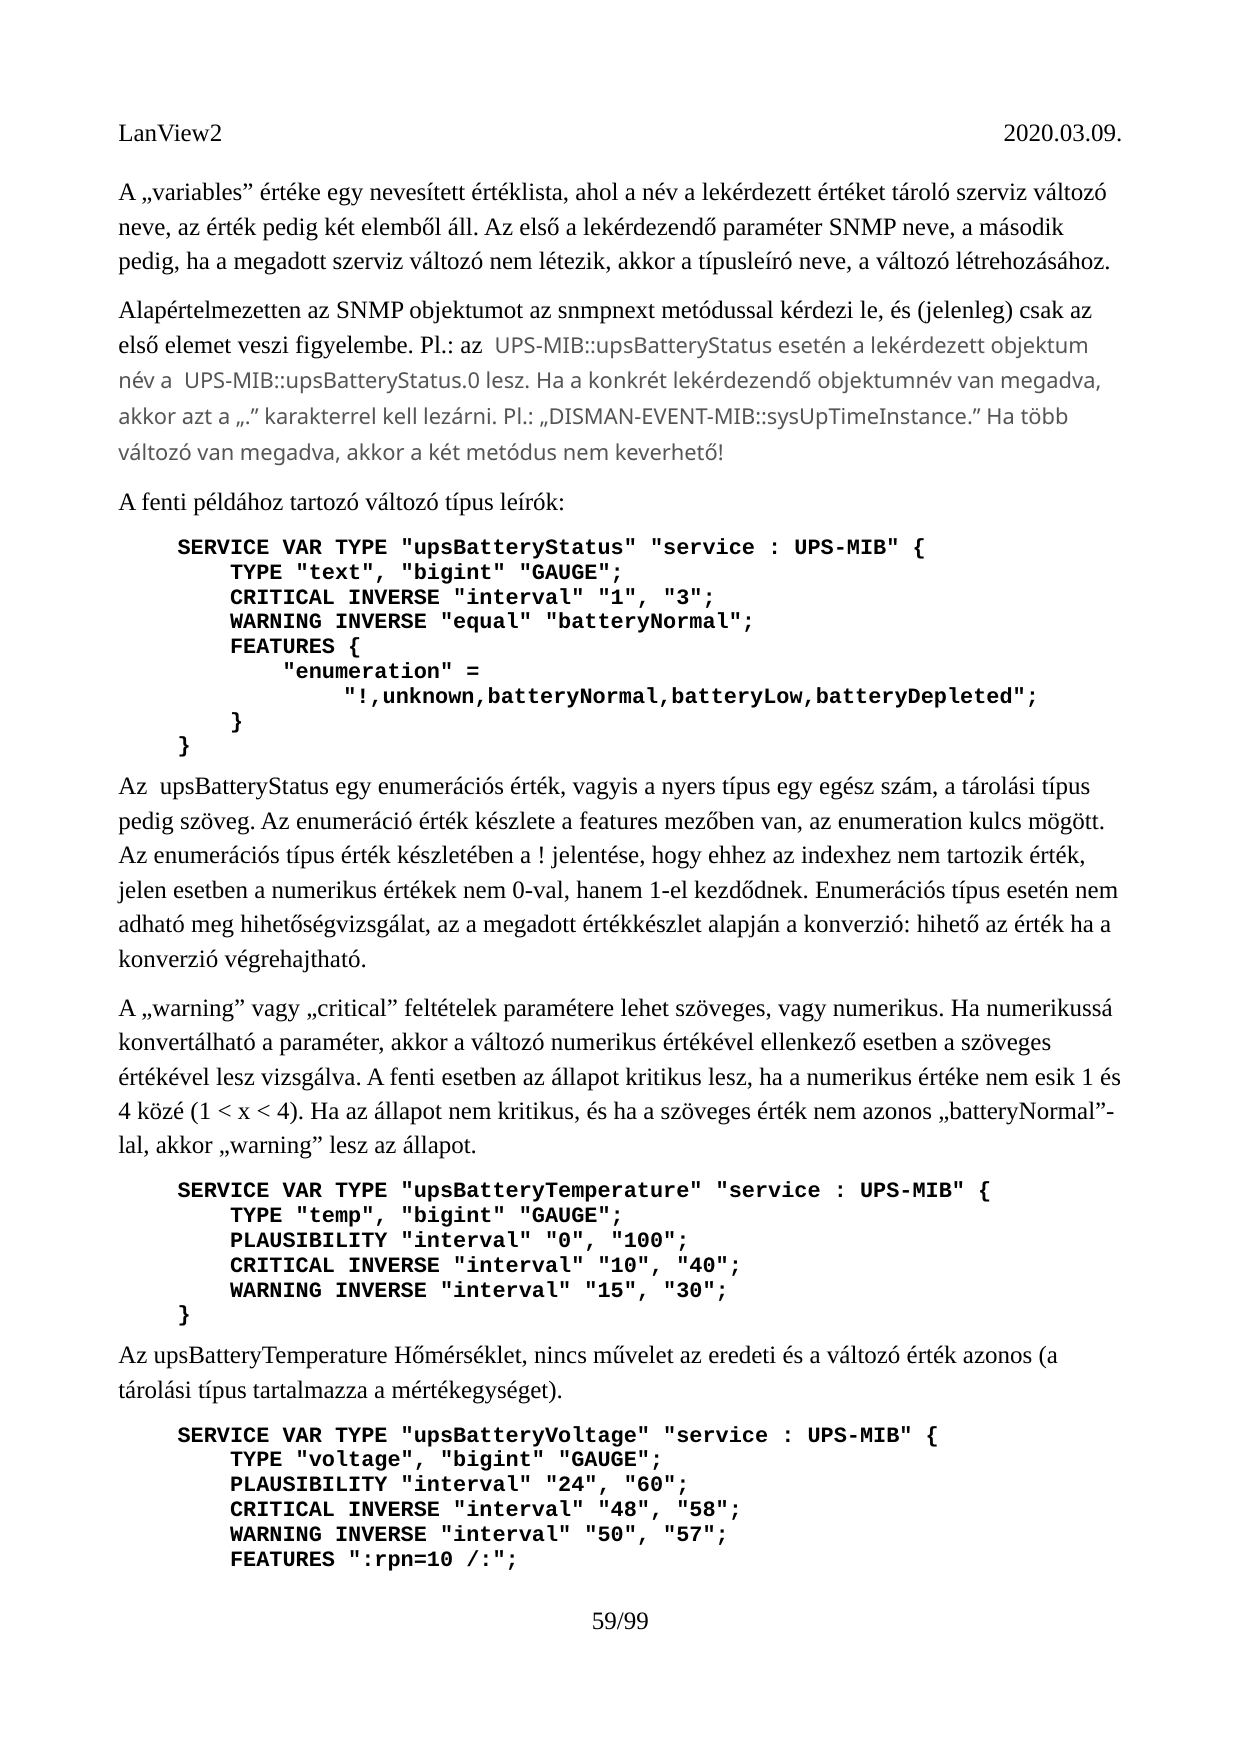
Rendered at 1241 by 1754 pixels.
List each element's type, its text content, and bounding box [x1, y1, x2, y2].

text A fenti példához tartozó változó típus leírók: [118, 487, 1122, 516]
text SERVICE VAR TYPE "upsBatteryStatus" "service : UPS-MIB" { TYPE "text", "bigint" "GAUGE"; CRITICAL INVERSE "interval" "1", "3"; WARNING INVERSE "equal" "batteryNormal"; FEATURES { "enumeration" = "!,unknown,batteryNormal,batteryLow,batteryDepleted"; } } [177, 536, 1122, 759]
text SERVICE VAR TYPE "upsBatteryTemperature" "service : UPS-MIB" { TYPE "temp", "bigint" "GAUGE"; PLAUSIBILITY "interval" "0", "100"; CRITICAL INVERSE "interval" "10", "40"; WARNING INVERSE "interval" "15", "30"; } [177, 1180, 1122, 1328]
text Az upsBatteryTemperature Hőmérséklet, nincs művelet az eredeti és a változó érték azonos (a tárolási típus tartalmazza a mértékegységet). [118, 1340, 1122, 1403]
text SERVICE VAR TYPE "upsBatteryVoltage" "service : UPS-MIB" { TYPE "voltage", "bigint" "GAUGE"; PLAUSIBILITY "interval" "24", "60"; CRITICAL INVERSE "interval" "48", "58"; WARNING INVERSE "interval" "50", "57"; FEATURES ":rpn=10 /:"; [177, 1424, 1122, 1572]
text A „warning” vagy „critical” feltételek paramétere lehet szöveges, vagy numerikus. Ha numerikussá konvertálható a paraméter, akkor a változó numerikus értékével ellenkező esetben a szöveges értékével lesz vizsgálva. A fenti esetben az állapot kritikus lesz, ha a numerikus értéke nem esik 1 és 4 közé (1 < x < 4). Ha az állapot nem kritikus, és ha a szöveges érték nem azonos „batteryNormal”-lal, akkor „warning” lesz az állapot. [118, 993, 1122, 1159]
text Az upsBatteryStatus egy enumerációs érték, vagyis a nyers típus egy egész szám, a tárolási típus pedig szöveg. Az enumeráció érték készlete a features mezőben van, az enumeration kulcs mögött. Az enumerációs típus érték készletében a ! jelentése, hogy ehhez az indexhez nem tartozik érték, jelen esetben a numerikus értékek nem 0-val, hanem 1-el kezdődnek. Enumerációs típus esetén nem adható meg hihetőségvizsgálat, az a megadott értékkészlet alapján a konverzió: hihető az érték ha a konverzió végrehajtható. [118, 771, 1122, 972]
text A „variables” értéke egy nevesített értéklista, ahol a név a lekérdezett értéket tároló szerviz változó neve, az érték pedig két elemből áll. Az első a lekérdezendő paraméter SNMP neve, a második pedig, ha a megadott szerviz változó nem létezik, akkor a típusleíró neve, a változó létrehozásához. [118, 177, 1122, 275]
text Alapértelmezetten az SNMP objektumot az snmpnext metódussal kérdezi le, és (jelenleg) csak az első elemet veszi figyelembe. Pl.: az UPS-MIB::upsBatteryStatus esetén a lekérdezett objektum név a UPS-MIB::upsBatteryStatus.0 lesz. Ha a konkrét lekérdezendő objektumnév van megadva, akkor azt a „.” karakterrel kell lezárni. Pl.: „DISMAN-EVENT-MIB::sysUpTimeInstance.” Ha több változó van megadva, akkor a két metódus nem keverhető! [118, 295, 1122, 467]
